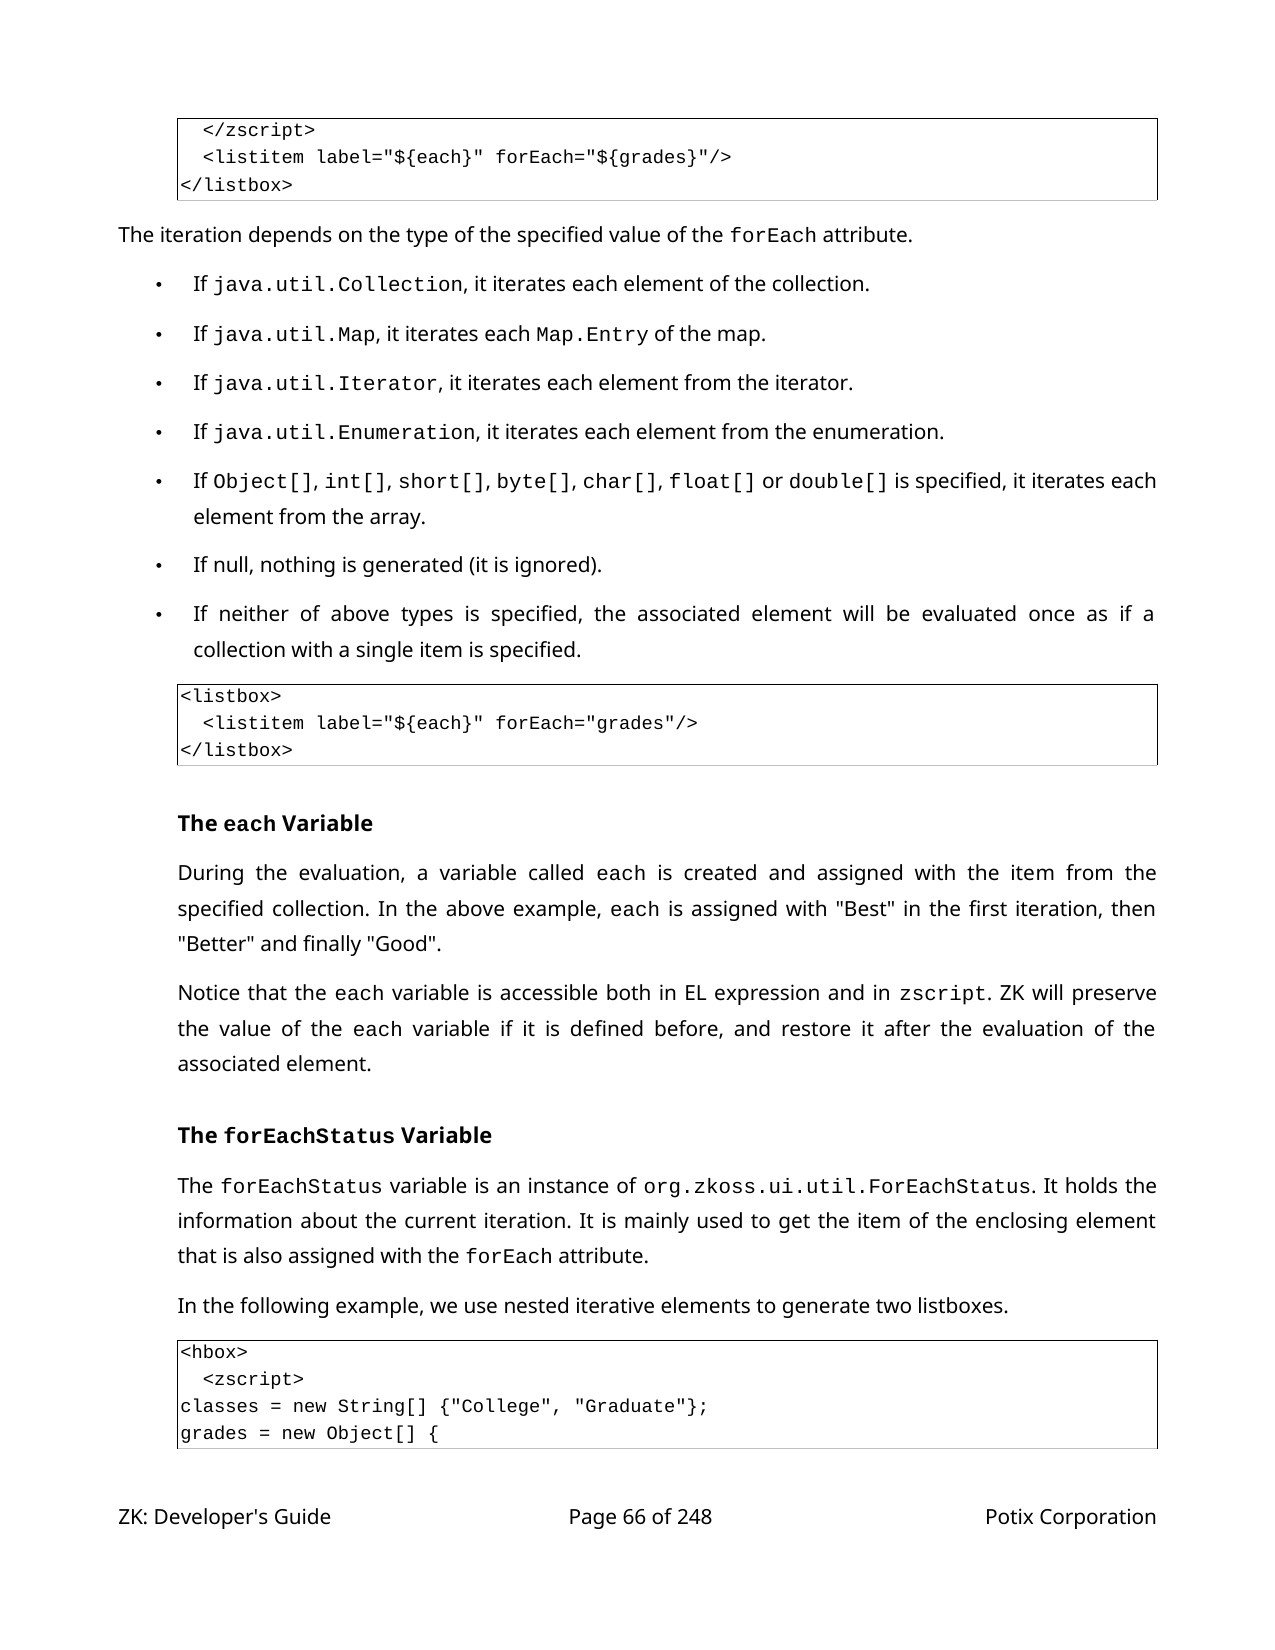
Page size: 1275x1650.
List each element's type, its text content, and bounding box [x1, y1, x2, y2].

text <hbox> [178, 1341, 1157, 1364]
text </listbox> [178, 738, 1157, 765]
text classes = new String[] {"College", "Graduate"}; [178, 1394, 1157, 1418]
list If neither of above types is specified, the associated element will be evaluated once as if a collection with a single item is specified. [156, 599, 1157, 663]
text </listbox> [178, 172, 1157, 200]
text <listbox> [178, 685, 1157, 708]
text grades = new Object[] { [178, 1421, 1157, 1448]
list If java.util.Map, it iterates each Map.Entry of the map. [156, 319, 1157, 347]
text </zscript> [178, 119, 1157, 142]
list If java.util.Enumeration, it iterates each element from the enumeration. [156, 417, 1157, 446]
text <zscript> [178, 1367, 1157, 1391]
list If java.util.Iterator, it iterates each element from the iterator. [156, 368, 1157, 396]
text <listitem label="${each}" forEach="grades"/> [178, 711, 1157, 735]
text The forEachStatus variable is an instance of org.zkoss.ui.util.ForEachStatus. It holds the information about the current iteration. It is mainly used to get the item of the enclosing element that is also assigned with the forEach attribute. [177, 1171, 1157, 1270]
subtitle The forEachStatus Variable [177, 1120, 1157, 1150]
subtitle The each Variable [177, 808, 1157, 838]
text The iteration depends on the type of the specified value of the forEach attribute. [118, 220, 1157, 249]
text Notice that the each variable is accessible both in EL expression and in zscript. ZK will preserve the value of the each variable if it is defined before, and restore it after the evaluation of the associated element. [177, 978, 1157, 1078]
text <listitem label="${each}" forEach="${grades}"/> [178, 145, 1157, 169]
list If null, nothing is generated (it is ignored). [156, 551, 1157, 579]
list If java.util.Collection, it iterates each element of the collection. [156, 269, 1157, 298]
list If Object[], int[], short[], byte[], char[], float[] or double[] is specified, it iterates each element from the array. [156, 466, 1157, 530]
text In the following example, we use nested iterative elements to generate two listboxes. [177, 1291, 1157, 1319]
text During the evaluation, a variable called each is created and assigned with the item from the specified collection. In the above example, each is assigned with "Best" in the first iteration, then "Better" and finally "Good". [177, 858, 1157, 958]
